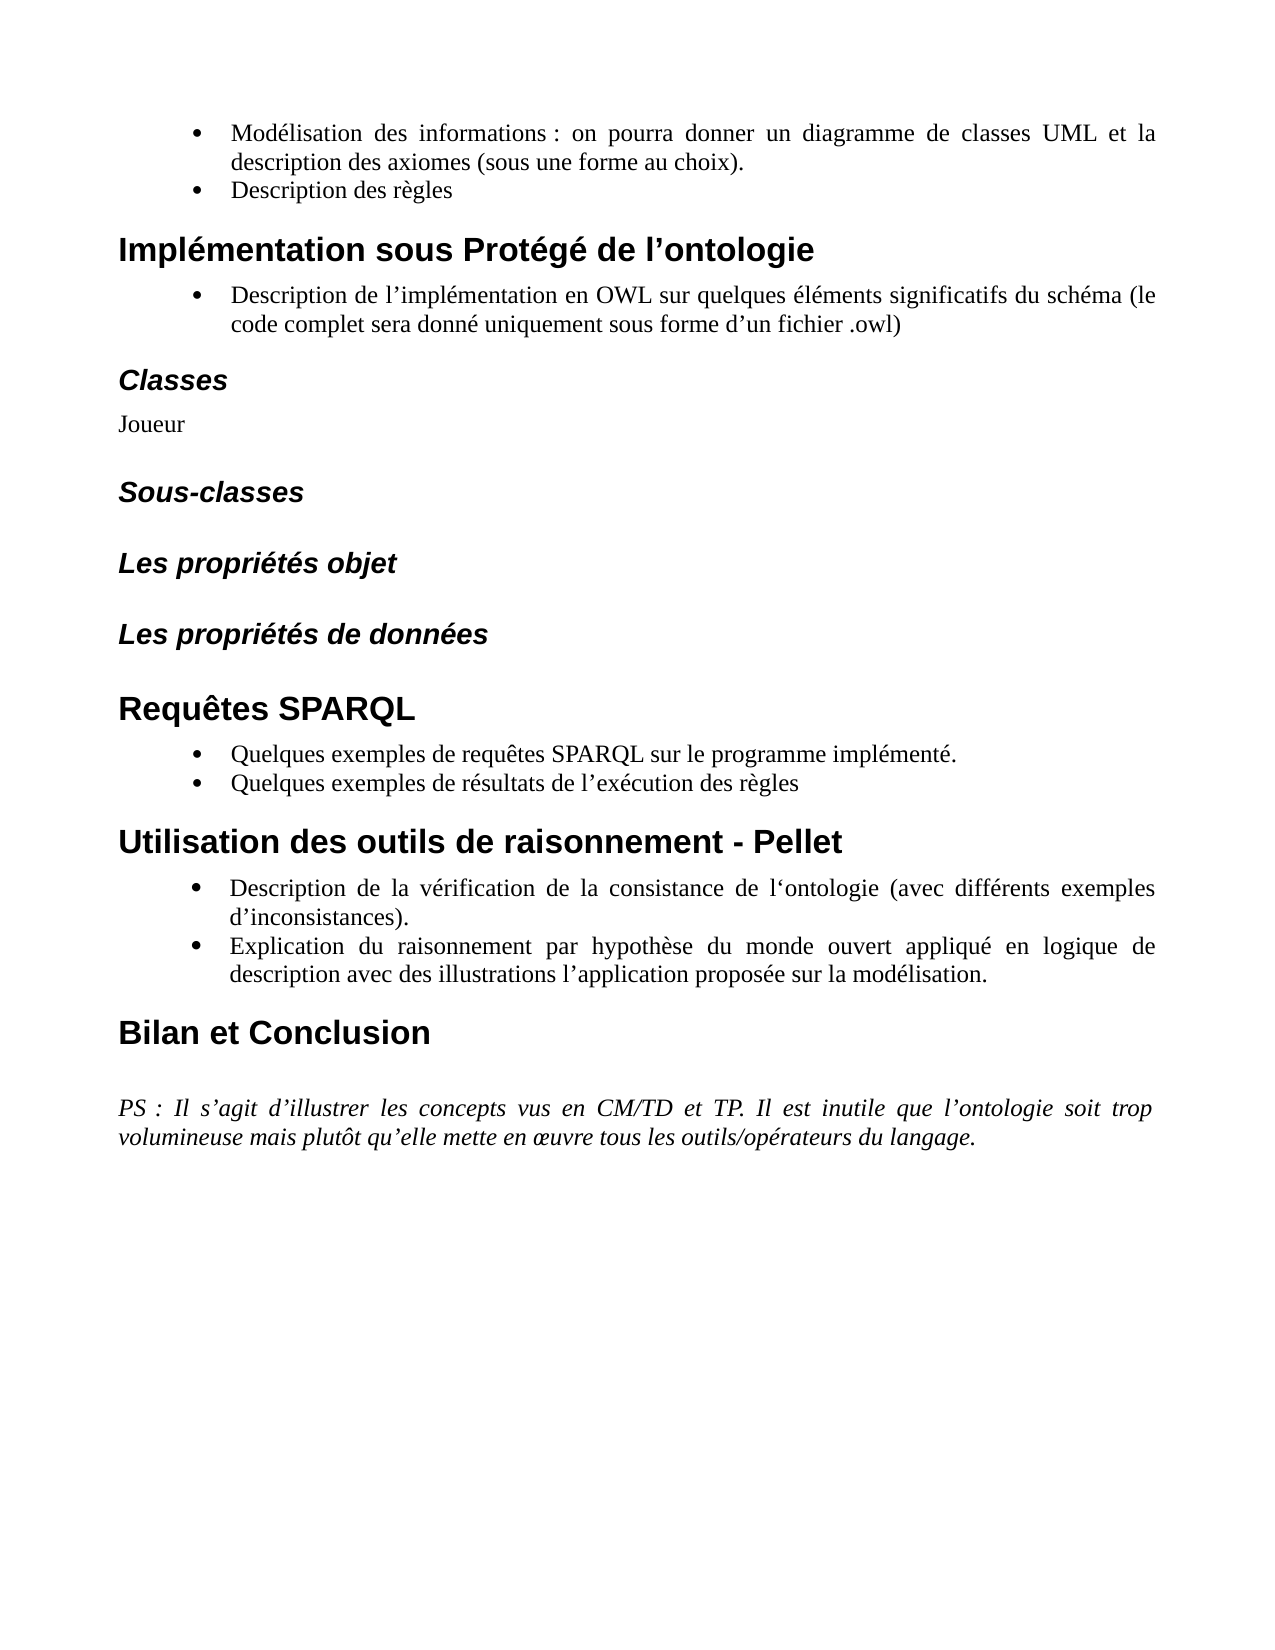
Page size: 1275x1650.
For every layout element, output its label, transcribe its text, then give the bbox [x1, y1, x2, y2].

subtitle Utilisation des outils de raisonnement - Pellet [118, 822, 1157, 861]
subtitle Classes [118, 363, 1157, 397]
list Description des règles [193, 176, 1157, 204]
subtitle Les propriétés de données [118, 617, 1157, 651]
subtitle Les propriétés objet [118, 546, 1157, 580]
subtitle Bilan et Conclusion [118, 1013, 1157, 1052]
subtitle Implémentation sous Protégé de l’ontologie [118, 229, 1157, 268]
list Description de l’implémentation en OWL sur quelques éléments significatifs du schéma (le code complet sera donné uniquement sous forme d’un fichier .owl) [193, 281, 1157, 338]
list Modélisation des informations : on pourra donner un diagramme de classes UML et la description des axiomes (sous une forme au choix). [193, 118, 1157, 176]
list Quelques exemples de requêtes SPARQL sur le programme implémenté. [193, 739, 1157, 768]
subtitle Requêtes SPARQL [118, 688, 1157, 727]
list Description de la vérification de la consistance de l‘ontologie (avec différents exemples d’inconsistances). [192, 873, 1157, 931]
text Joueur [118, 409, 1157, 438]
text PS : Il s’agit d’illustrer les concepts vus en CM/TD et TP. Il est inutile que l’ontologie soit trop volumineuse mais plutôt qu’elle mette en œuvre tous les outils/opérateurs du langage. [118, 1093, 1157, 1151]
subtitle Sous-classes [118, 475, 1157, 509]
list Explication du raisonnement par hypothèse du monde ouvert appliqué en logique de description avec des illustrations l’application proposée sur la modélisation. [192, 931, 1157, 988]
list Quelques exemples de résultats de l’exécution des règles [193, 768, 1157, 797]
